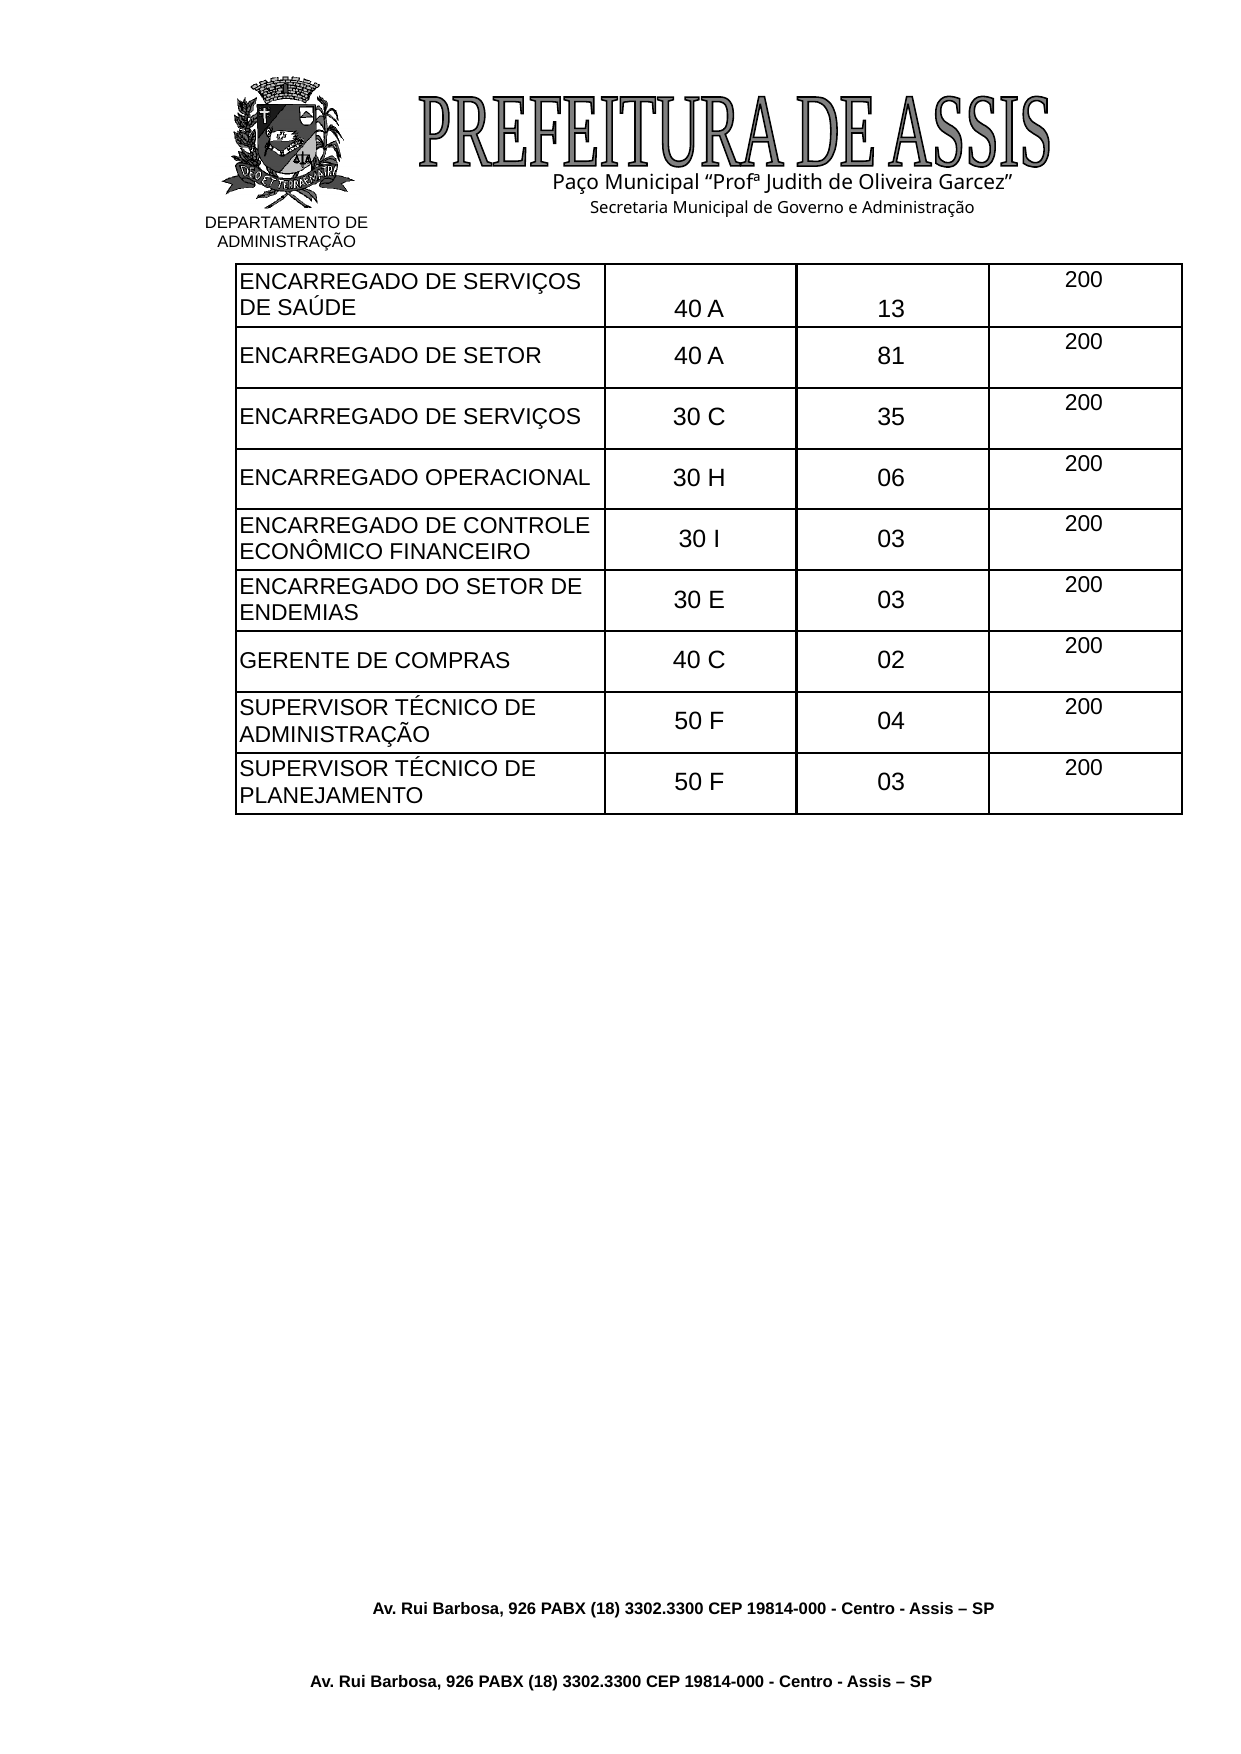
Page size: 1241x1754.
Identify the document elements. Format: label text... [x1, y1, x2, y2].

table_cell 03 [798, 754, 988, 812]
table_cell 200 [990, 632, 1181, 691]
table_cell 13 [798, 265, 988, 326]
table_cell 02 [798, 632, 988, 691]
table_cell 35 [798, 389, 988, 447]
table_cell 40 A [606, 265, 795, 326]
table_cell ENCARREGADO OPERACIONAL [237, 450, 604, 508]
table_cell 50 F [606, 693, 795, 752]
table_cell SUPERVISOR TÉCNICO DE PLANEJAMENTO [237, 754, 604, 812]
table_cell 30 I [606, 510, 795, 569]
table_cell 200 [990, 693, 1181, 752]
table_cell GERENTE DE COMPRAS [237, 632, 604, 691]
table_cell 200 [990, 754, 1181, 812]
table_cell 03 [798, 571, 988, 630]
table_cell 04 [798, 693, 988, 752]
table_cell 200 [990, 450, 1181, 508]
table_cell 30 E [606, 571, 795, 630]
table_cell 06 [798, 450, 988, 508]
table_cell 200 [990, 571, 1181, 630]
table_cell 30 H [606, 450, 795, 508]
table_cell 50 F [606, 754, 795, 812]
table_cell ENCARREGADO DE CONTROLE ECONÔMICO FINANCEIRO [237, 510, 604, 569]
table_cell 200 [990, 328, 1181, 387]
table_cell 30 C [606, 389, 795, 447]
table_cell ENCARREGADO DE SERVIÇOS DE SAÚDE [237, 265, 604, 326]
table_cell ENCARREGADO DE SETOR [237, 328, 604, 387]
table_cell ENCARREGADO DO SETOR DE ENDEMIAS [237, 571, 604, 630]
table_cell ENCARREGADO DE SERVIÇOS [237, 389, 604, 447]
table_cell 81 [798, 328, 988, 387]
table_cell SUPERVISOR TÉCNICO DE ADMINISTRAÇÃO [237, 693, 604, 752]
table_cell 200 [990, 265, 1181, 326]
table_cell 200 [990, 510, 1181, 569]
table_cell 03 [798, 510, 988, 569]
table_cell 200 [990, 389, 1181, 447]
table_cell 40 C [606, 632, 795, 691]
table_cell 40 A [606, 328, 795, 387]
